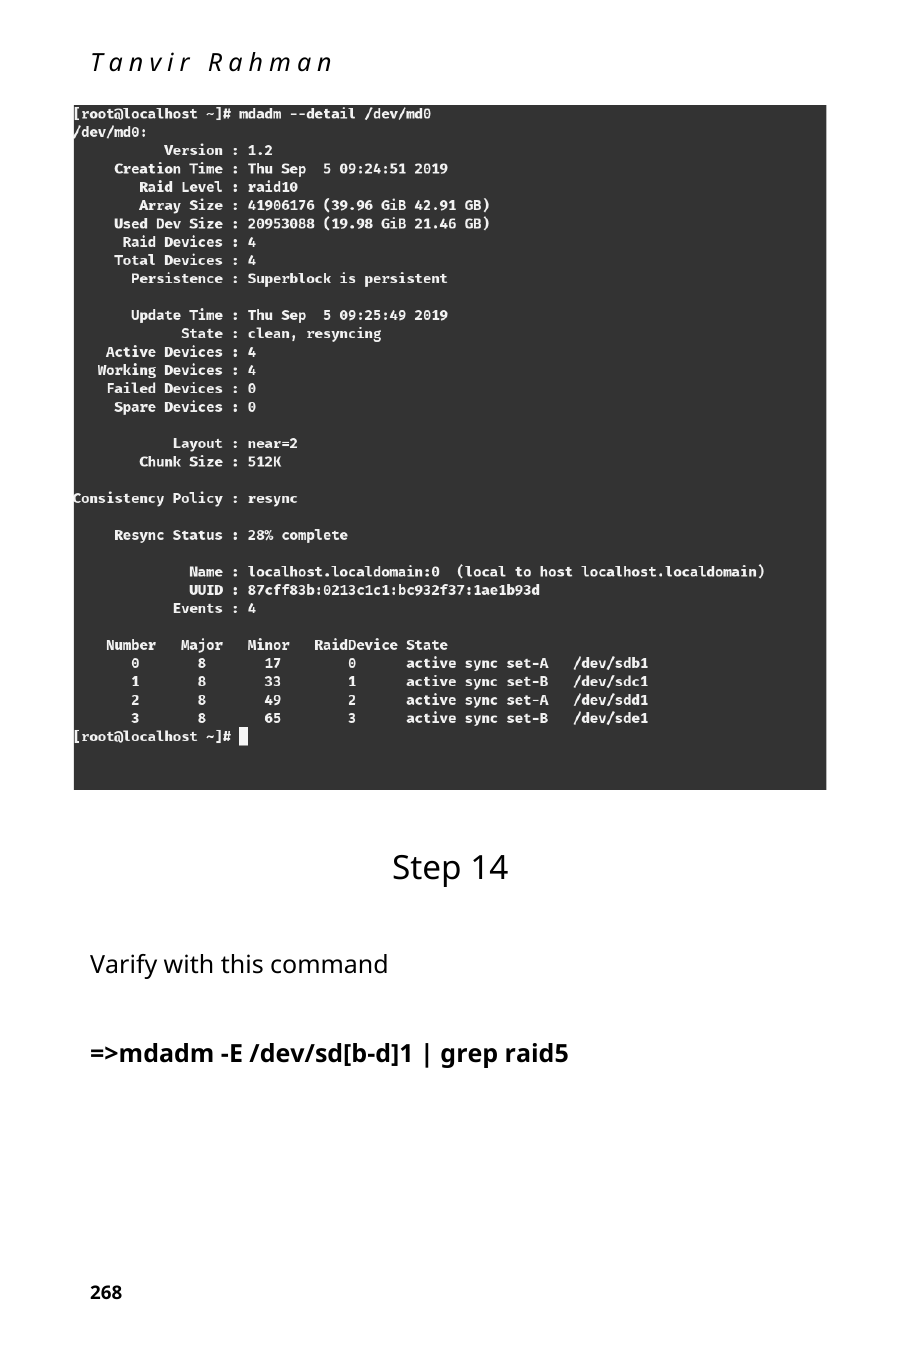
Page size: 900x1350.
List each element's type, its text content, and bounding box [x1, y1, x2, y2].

picture [73, 105, 827, 790]
text Varify with this command [90, 947, 810, 981]
text =>mdadm -E /dev/sd[b-d]1 | grep raid5 [90, 1036, 810, 1069]
text Step 14 [90, 844, 810, 889]
